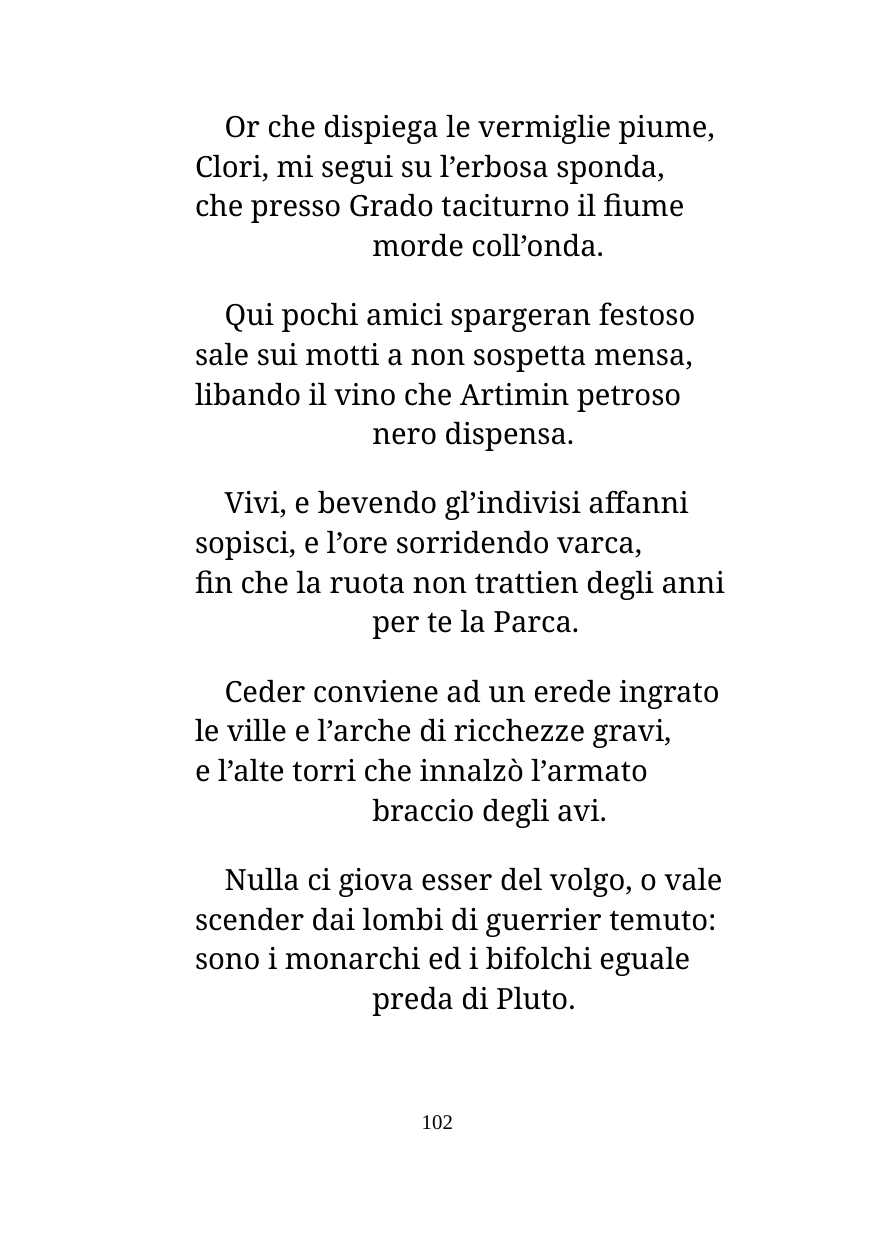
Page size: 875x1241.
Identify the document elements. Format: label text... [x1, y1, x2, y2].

text braccio degli avi. [342, 790, 768, 830]
text Or che dispiega le vermiglie piume, Clori, mi segui su l’erbosa sponda, che presso Grado taciturno il fiume [195, 106, 768, 225]
text preda di Pluto. [342, 978, 768, 1018]
text morde coll’onda. [342, 225, 768, 265]
text Ceder conviene ad un erede ingrato le ville e l’arche di ricchezze gravi, e l’alte torri che innalzò l’armato [195, 671, 768, 790]
text nero dispensa. [342, 413, 768, 453]
text Qui pochi amici spargeran festoso sale sui motti a non sospetta mensa, libando il vino che Artimin petroso [195, 294, 768, 413]
text per te la Parca. [342, 602, 768, 641]
text Vivi, e bevendo gl’indivisi affanni sopisci, e l’ore sorridendo varca, fin che la ruota non trattien degli anni [195, 483, 768, 602]
text Nulla ci giova esser del volgo, o vale scender dai lombi di guerrier temuto: sono i monarchi ed i bifolchi eguale [195, 859, 768, 978]
